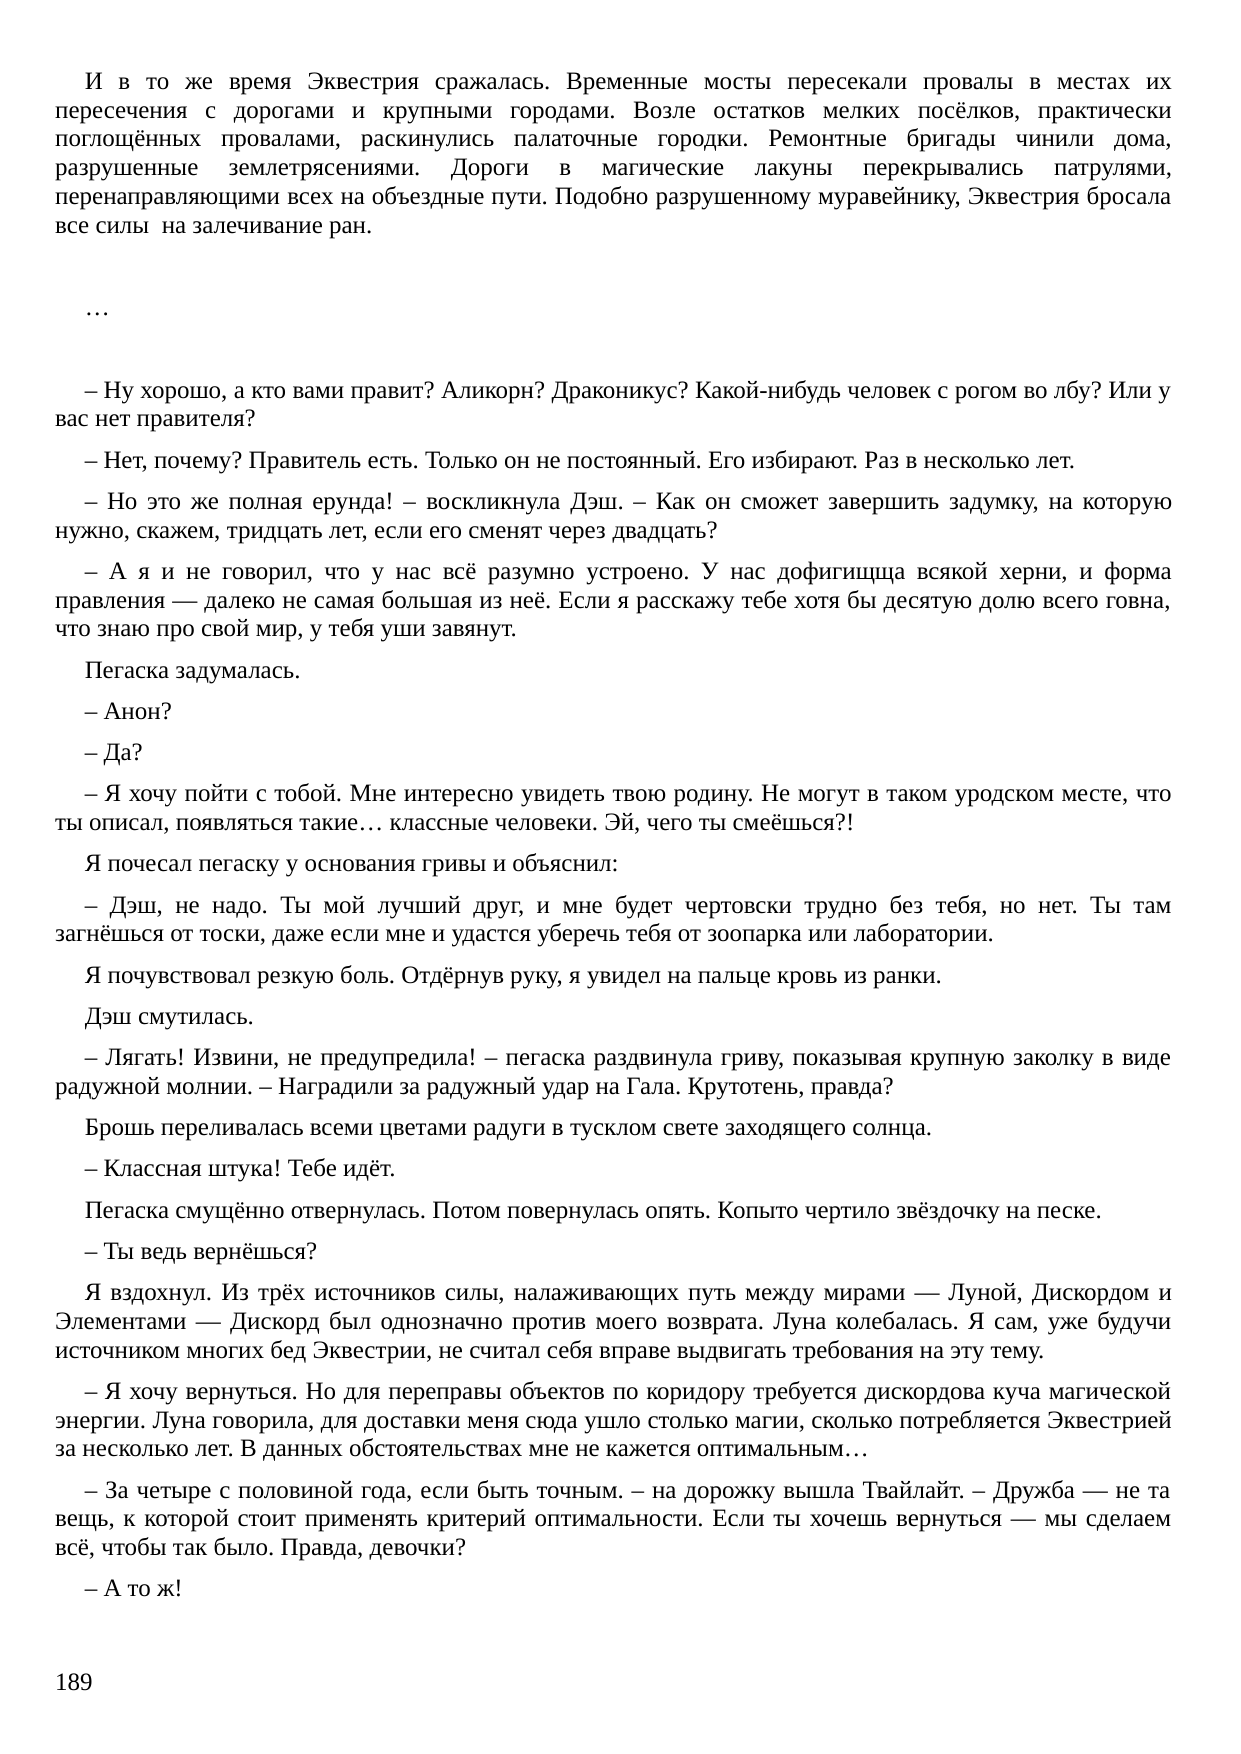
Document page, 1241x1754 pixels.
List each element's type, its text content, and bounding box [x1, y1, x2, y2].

text Брошь переливалась всеми цветами радуги в тусклом свете заходящего солнца. [55, 1112, 1173, 1141]
text Пегаска задумалась. [55, 655, 1173, 683]
text Я вздохнул. Из трёх источников силы, налаживающих путь между мирами — Луной, Дискордом и Элементами — Дискорд был однозначно против моего возврата. Луна колебалась. Я сам, уже будучи источником многих бед Эквестрии, не считал себя вправе выдвигать требования на эту тему. [55, 1277, 1173, 1363]
text – За четыре с половиной года, если быть точным. – на дорожку вышла Твайлайт. – Дружба — не та вещь, к которой стоит применять критерий оптимальности. Если ты хочешь вернуться — мы сделаем всё, чтобы так было. Правда, девочки? [55, 1475, 1173, 1561]
text – Нет, почему? Правитель есть. Только он не постоянный. Его избирают. Раз в несколько лет. [55, 445, 1173, 473]
text Пегаска смущённо отвернулась. Потом повернулась опять. Копыто чертило звёздочку на песке. [55, 1195, 1173, 1223]
text – Я хочу пойти с тобой. Мне интересно увидеть твою родину. Не могут в таком уродском месте, что ты описал, появляться такие… классные человеки. Эй, чего ты смеёшься?! [55, 778, 1173, 836]
text – А то ж! [55, 1573, 1173, 1602]
text – Но это же полная ерунда! – воскликнула Дэш. – Как он сможет завершить задумку, на которую нужно, скажем, тридцать лет, если его сменят через двадцать? [55, 486, 1173, 543]
text Я почесал пегаску у основания гривы и объяснил: [55, 848, 1173, 877]
text – Ты ведь вернёшься? [55, 1236, 1173, 1265]
text – Ну хорошо, а кто вами правит? Аликорн? Драконикус? Какой-нибудь человек с рогом во лбу? Или у вас нет правителя? [55, 375, 1173, 432]
text – Лягать! Извини, не предупредила! – пегаска раздвинула гриву, показывая крупную заколку в виде радужной молнии. – Наградили за радужный удар на Гала. Крутотень, правда? [55, 1042, 1173, 1100]
text – А я и не говорил, что у нас всё разумно устроено. У нас дофигищща всякой херни, и форма правления — далеко не самая большая из неё. Если я расскажу тебе хотя бы десятую долю всего говна, что знаю про свой мир, у тебя уши завянут. [55, 556, 1173, 642]
text И в то же время Эквестрия сражалась. Временные мосты пересекали провалы в местах их пересечения с дорогами и крупными городами. Возле остатков мелких посёлков, практически поглощённых провалами, раскинулись палаточные городки. Ремонтные бригады чинили дома, разрушенные землетрясениями. Дороги в магические лакуны перекрывались патрулями, перенаправляющими всех на объездные пути. Подобно разрушенному муравейнику, Эквестрия бросала все силы на залечивание ран. [55, 66, 1173, 238]
text – Да? [55, 737, 1173, 766]
text – Дэш, не надо. Ты мой лучший друг, и мне будет чертовски трудно без тебя, но нет. Ты там загнёшься от тоски, даже если мне и удастся уберечь тебя от зоопарка или лаборатории. [55, 890, 1173, 947]
text – Я хочу вернуться. Но для переправы объектов по коридору требуется дискордова куча магической энергии. Луна говорила, для доставки меня сюда ушло столько магии, сколько потребляется Эквестрией за несколько лет. В данных обстоятельствах мне не кажется оптимальным… [55, 1376, 1173, 1462]
text Я почувствовал резкую боль. Отдёрнув руку, я увидел на пальце кровь из ранки. [55, 960, 1173, 988]
text … [55, 292, 1173, 321]
text – Классная штука! Тебе идёт. [55, 1153, 1173, 1182]
text Дэш смутилась. [55, 1001, 1173, 1030]
text – Анон? [55, 696, 1173, 725]
